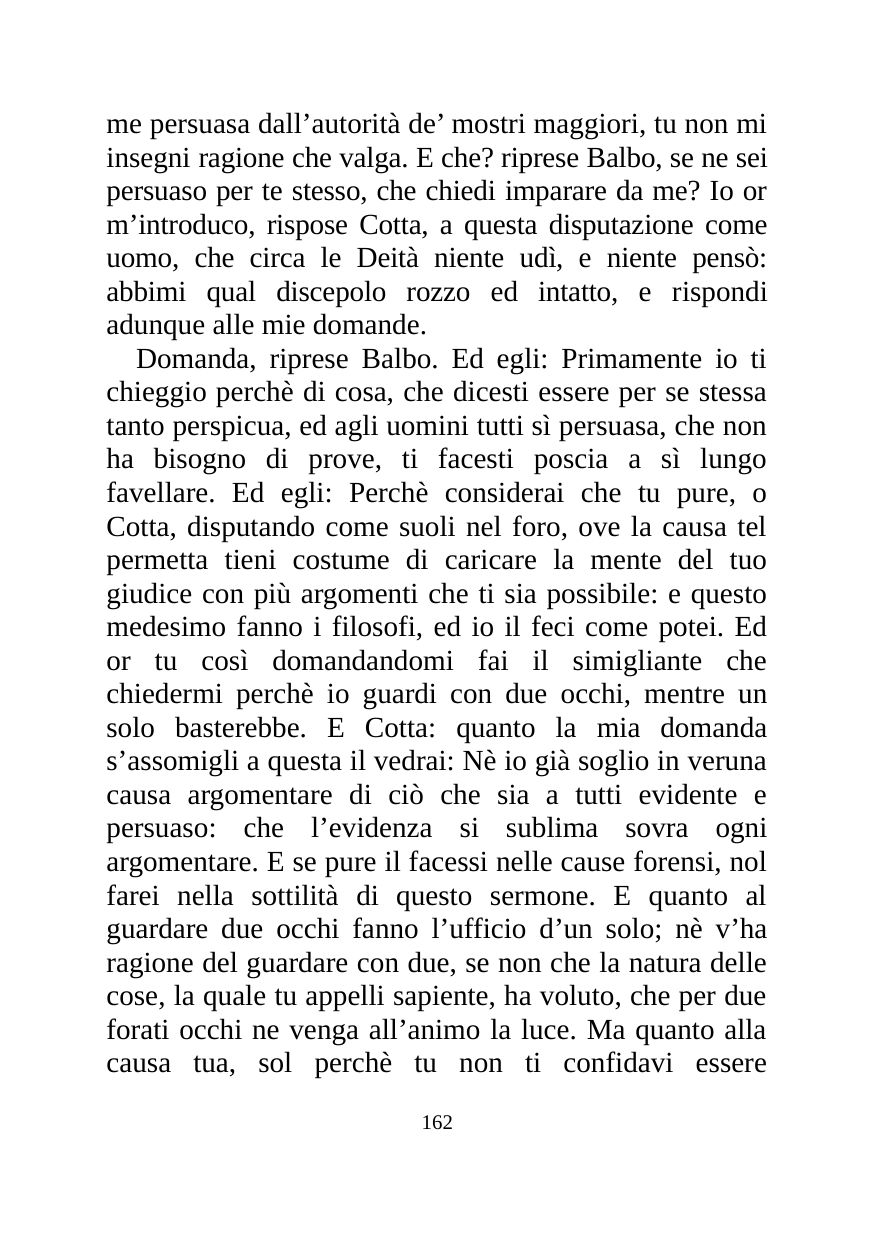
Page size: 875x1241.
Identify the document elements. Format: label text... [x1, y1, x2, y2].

text Domanda, riprese Balbo. Ed egli: Primamente io ti chieggio perchè di cosa, che dicesti essere per se stessa tanto perspicua, ed agli uomini tutti sì persuasa, che non ha bisogno di prove, ti facesti poscia a sì lungo favellare. Ed egli: Perchè considerai che tu pure, o Cotta, disputando come suoli nel foro, ove la causa tel permetta tieni costume di caricare la mente del tuo giudice con più argomenti che ti sia possibile: e questo medesimo fanno i filosofi, ed io il feci come potei. Ed or tu così domandandomi fai il simigliante che chiedermi perchè io guardi con due occhi, mentre un solo basterebbe. E Cotta: quanto la mia domanda s’assomigli a questa il vedrai: Nè io già soglio in veruna causa argomentare di ciò che sia a tutti evidente e persuaso: che l’evidenza si sublima sovra ogni argomentare. E se pure il facessi nelle cause forensi, nol farei nella sottilità di questo sermone. E quanto al guardare due occhi fanno l’ufficio d’un solo; nè v’ha ragione del guardare con due, se non che la natura delle cose, la quale tu appelli sapiente, ha voluto, che per due forati occhi ne venga all’animo la luce. Ma quanto alla causa tua, sol perchè tu non ti confidavi essere [106, 341, 768, 1079]
text me persuasa dall’autorità de’ mostri maggiori, tu non mi insegni ragione che valga. E che? riprese Balbo, se ne sei persuaso per te stesso, che chiedi imparare da me? Io or m’introduco, rispose Cotta, a questa disputazione come uomo, che circa le Deità niente udì, e niente pensò: abbimi qual discepolo rozzo ed intatto, e rispondi adunque alle mie domande. [106, 106, 768, 341]
